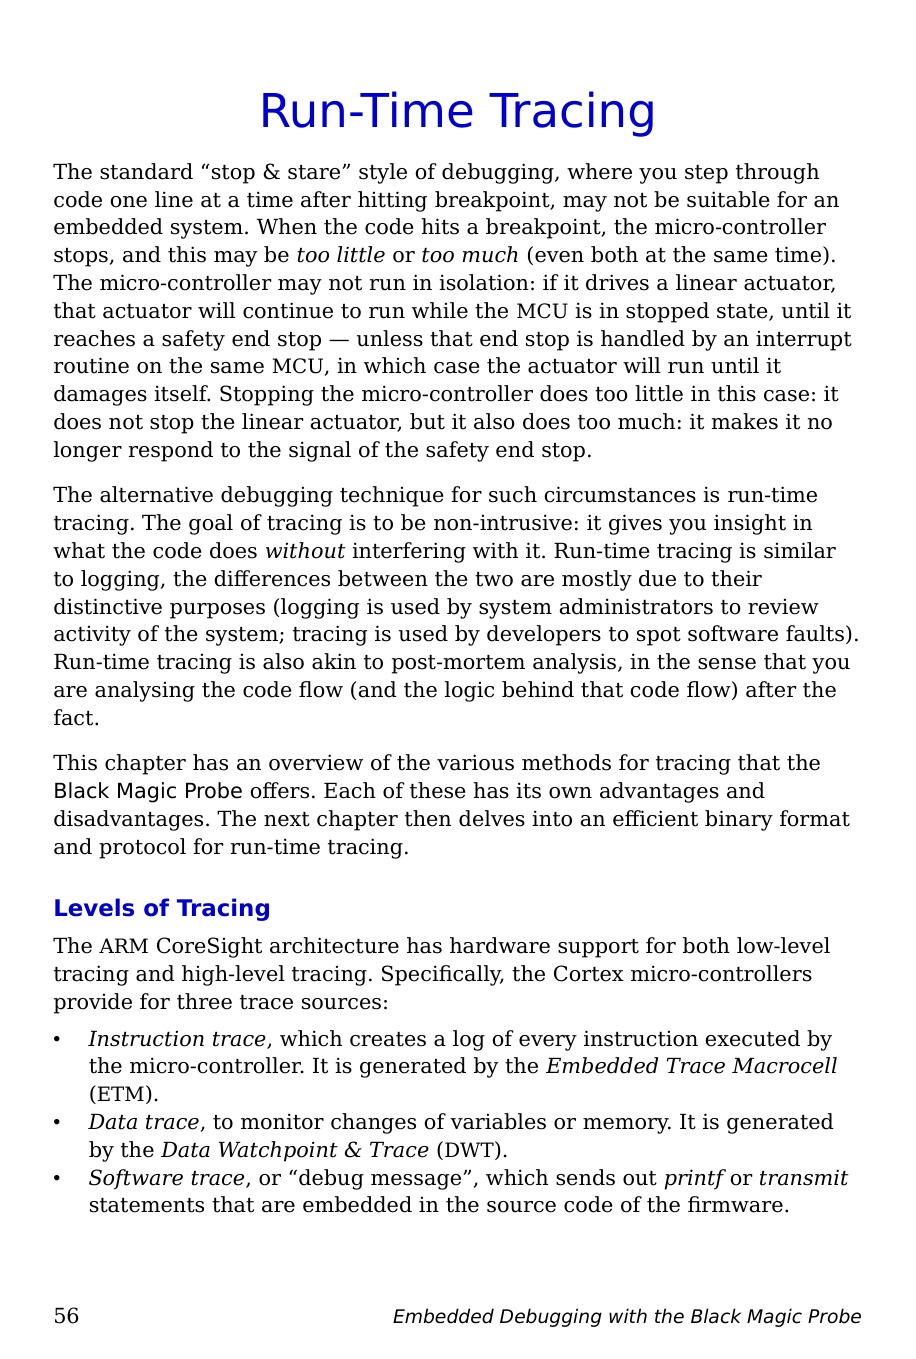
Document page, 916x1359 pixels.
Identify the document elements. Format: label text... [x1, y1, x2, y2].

subtitle Levels of Tracing [53, 895, 862, 922]
text The ARM CoreSight architecture has hardware support for both low-level tracing and high-level tracing. Specifically, the Cortex micro-controllers provide for three trace sources: [53, 934, 862, 1014]
text This chapter has an overview of the various methods for tracing that the Black Magic Probe offers. Each of these has its own advantages and disadvantages. The next chapter then delves into an efficient binary format and protocol for run-time tracing. [53, 751, 862, 859]
text The alternative debugging technique for such circumstances is run-time tracing. The goal of tracing is to be non-intrusive: it gives you insight in what the code does without interfering with it. Run-time tracing is similar to logging, the differences between the two are mostly due to their distinctive purposes (logging is used by system administrators to review activity of the system; tracing is used by developers to spot software faults). Run-time tracing is also akin to post-mortem analysis, in the sense that you are analysing the code flow (and the logic behind that code flow) after the fact. [53, 483, 862, 730]
list Data trace, to monitor changes of variables or memory. It is generated by the Data Watchpoint & Trace (DWT). [53, 1110, 862, 1162]
text The standard “stop & stare” style of debugging, where you step through code one line at a time after hitting breakpoint, may not be suitable for an embedded system. When the code hits a breakpoint, the micro-controller stops, and this may be too little or too much (even both at the same time). The micro-controller may not run in isolation: if it drives a linear actuator, that actuator will continue to run while the MCU is in stopped state, until it reaches a safety end stop — unless that end stop is handled by an interrupt routine on the same MCU, in which case the actuator will run until it damages itself. Stopping the micro-controller does too little in this case: it does not stop the linear actuator, but it also does too much: it makes it no longer respond to the signal of the safety end stop. [53, 160, 862, 462]
list Instruction trace, which creates a log of every instruction executed by the micro-controller. It is generated by the Embedded Trace Macrocell (ETM). [53, 1027, 862, 1106]
list Software trace, or “debug message”, which sends out printf or transmit statements that are embedded in the source code of the firmware. [53, 1166, 862, 1218]
subtitle Run-Time Tracing [53, 84, 862, 138]
